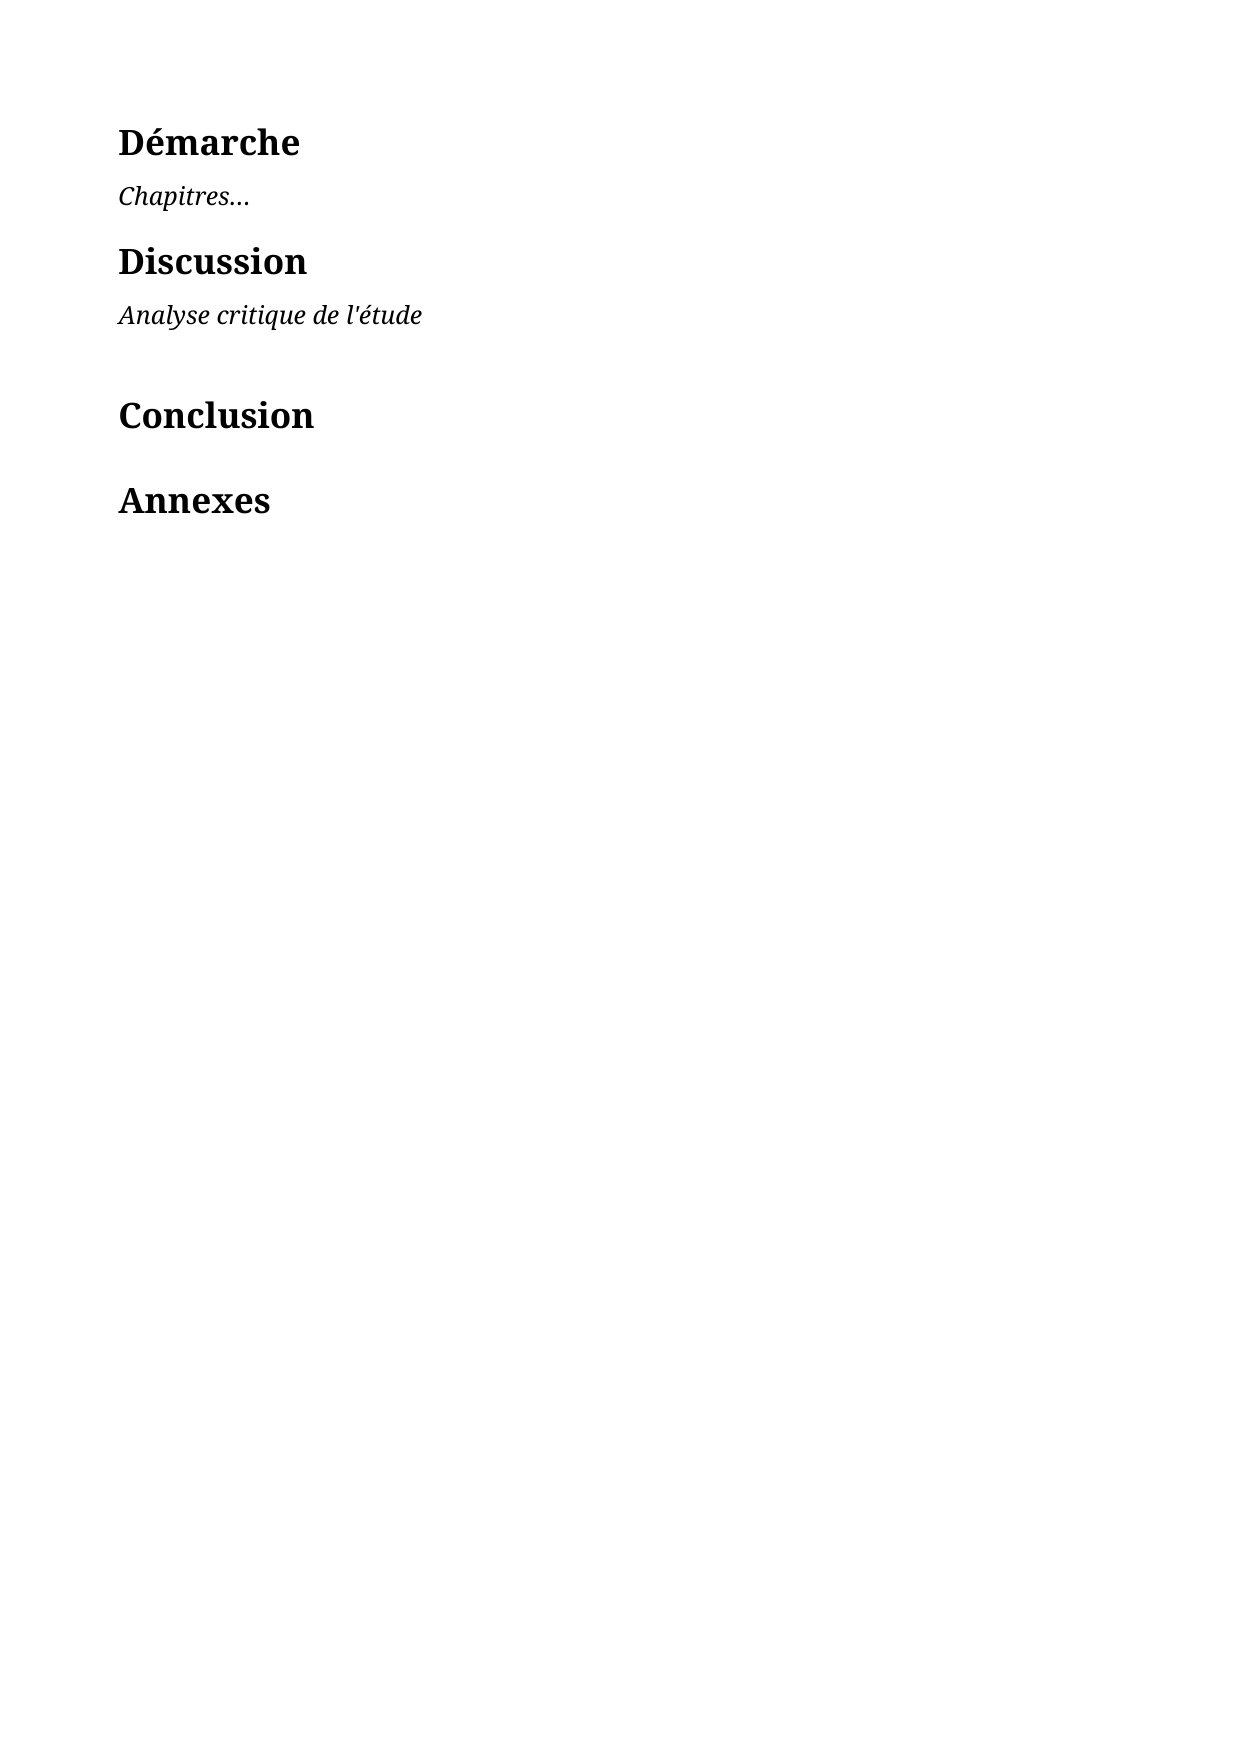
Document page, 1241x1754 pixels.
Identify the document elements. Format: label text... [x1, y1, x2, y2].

subtitle Conclusion [118, 391, 1122, 438]
subtitle Démarche [118, 118, 1122, 166]
text Analyse critique de l'étude [118, 298, 1122, 332]
subtitle Annexes [118, 476, 1122, 524]
subtitle Discussion [118, 237, 1122, 285]
text Chapitres… [118, 178, 1122, 212]
